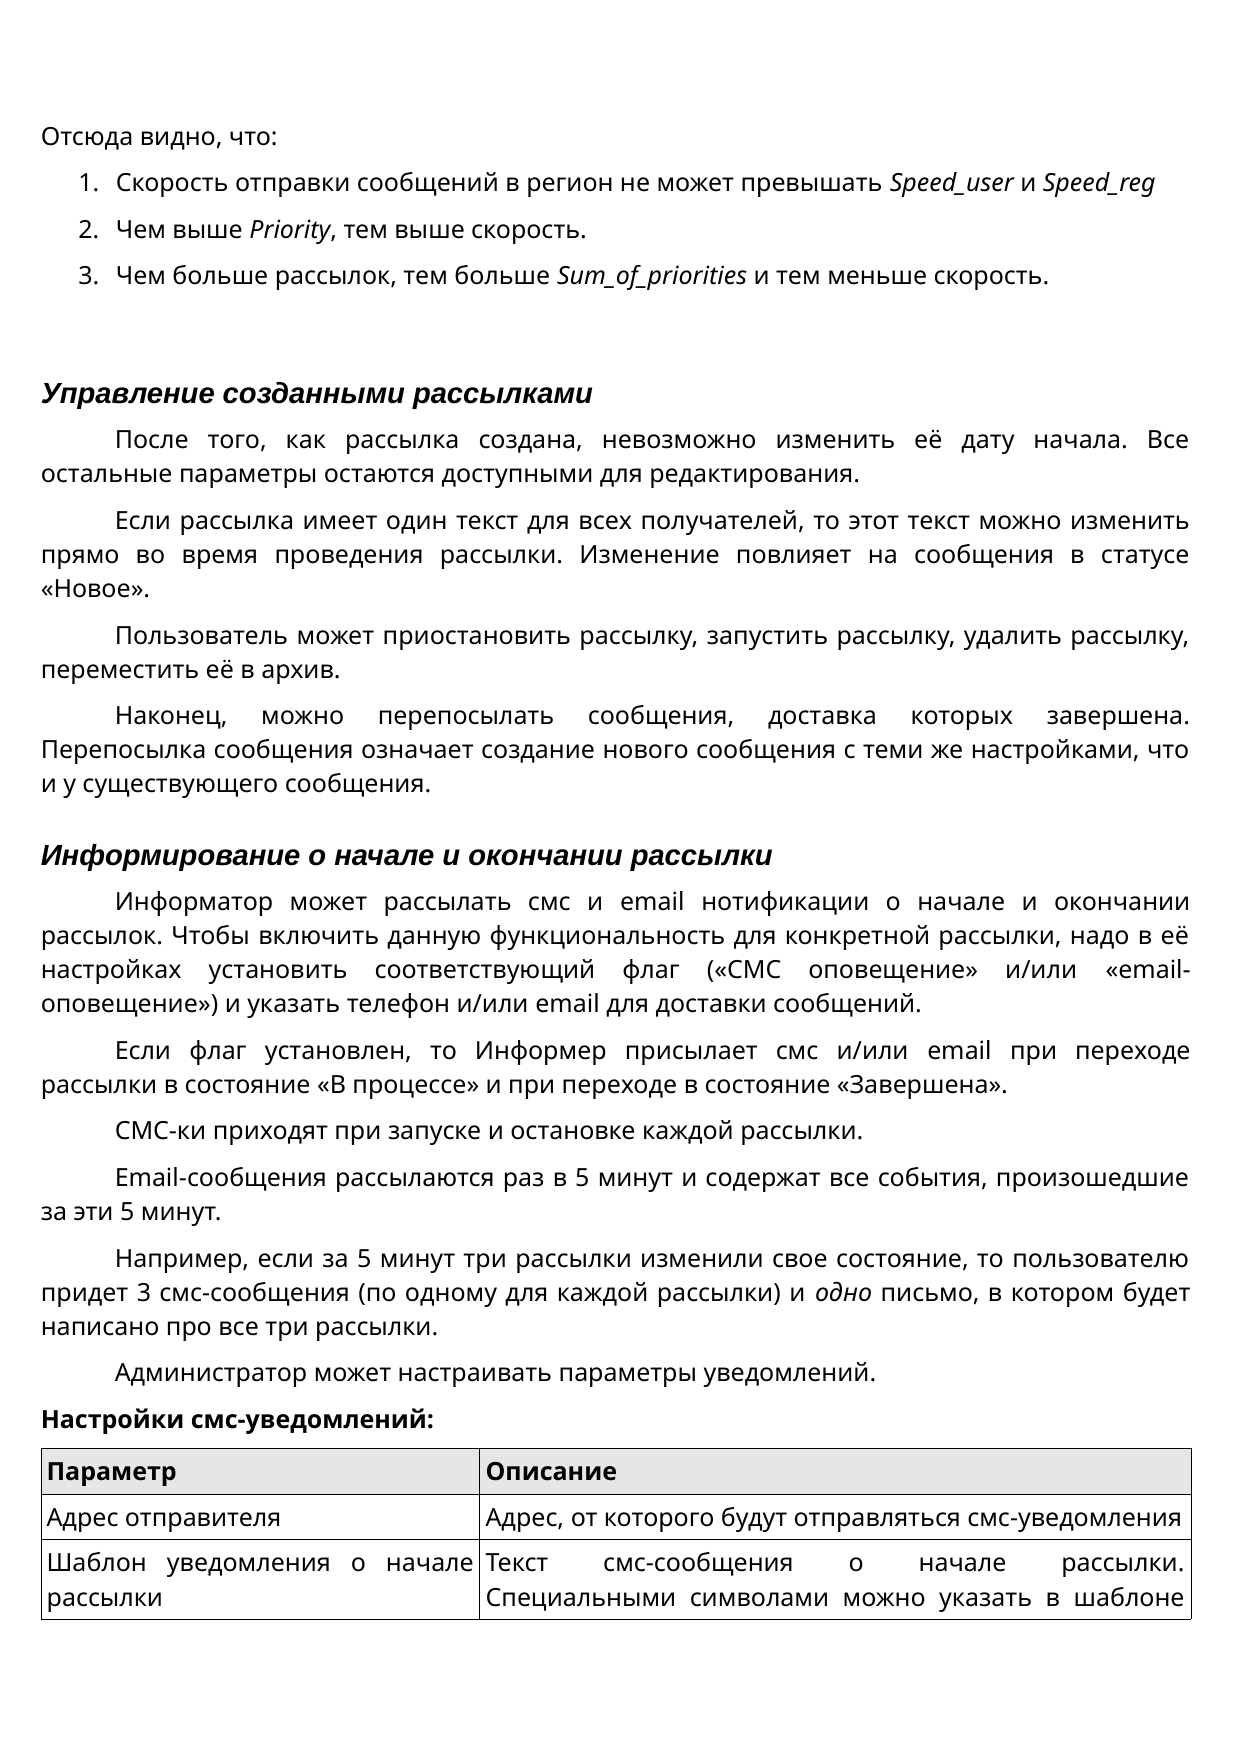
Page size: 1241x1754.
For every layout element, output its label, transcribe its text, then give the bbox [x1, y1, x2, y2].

table_cell Шаблон уведомления о начале рассылки [42, 1540, 479, 1619]
text Информатор может рассылать смс и email нотификации о начале и окончании рассылок. Чтобы включить данную функциональность для конкретной рассылки, надо в её настройках установить соответствующий флаг («СМС оповещение» и/или «email-оповещение») и указать телефон и/или email для доставки сообщений. [41, 884, 1191, 1020]
subtitle Информирование о начале и окончании рассылки [41, 838, 1191, 871]
list Чем выше Priority, тем выше скорость. [78, 211, 1191, 245]
text Наконец, можно перепосылать сообщения, доставка которых завершена. Перепосылка сообщения означает создание нового сообщения с теми же настройками, что и у существующего сообщения. [41, 698, 1191, 800]
table_header Параметр [42, 1449, 479, 1494]
table_cell Адрес отправителя [42, 1495, 479, 1539]
text Отсюда видно, что: [41, 118, 1191, 152]
table_cell Текст смс-сообщения о начале рассылки. Специальными символами можно указать в шаблоне [480, 1540, 1191, 1619]
text Пользователь может приостановить рассылку, запустить рассылку, удалить рассылку, переместить её в архив. [41, 617, 1191, 685]
text Настройки смс-уведомлений: [41, 1401, 1191, 1436]
text СМС-ки приходят при запуске и остановке каждой рассылки. [41, 1113, 1191, 1147]
text После того, как рассылка создана, невозможно изменить её дату начала. Все остальные параметры остаются доступными для редактирования. [41, 422, 1191, 490]
text Администратор может настраивать параметры уведомлений. [41, 1355, 1191, 1389]
text Например, если за 5 минут три рассылки изменили свое состояние, то пользователю придет 3 смс-сообщения (по одному для каждой рассылки) и одно письмо, в котором будет написано про все три рассылки. [41, 1240, 1191, 1342]
text Если рассылка имеет один текст для всех получателей, то этот текст можно изменить прямо во время проведения рассылки. Изменение повлияет на сообщения в статусе «Новое». [41, 503, 1191, 605]
subtitle Управление созданными рассылками [41, 376, 1191, 409]
text Email-сообщения рассылаются раз в 5 минут и содержат все события, произошедшие за эти 5 минут. [41, 1159, 1191, 1228]
text Если флаг установлен, то Информер присылает смс и/или email при переходе рассылки в состояние «В процессе» и при переходе в состояние «Завершена». [41, 1032, 1191, 1101]
list Чем больше рассылок, тем больше Sum_of_priorities и тем меньше скорость. [78, 258, 1191, 292]
table_cell Адрес, от которого будут отправляться смс-уведомления [480, 1495, 1191, 1539]
table_header Описание [480, 1449, 1191, 1494]
list Скорость отправки сообщений в регион не может превышать Speed_user и Speed_reg [78, 165, 1191, 199]
